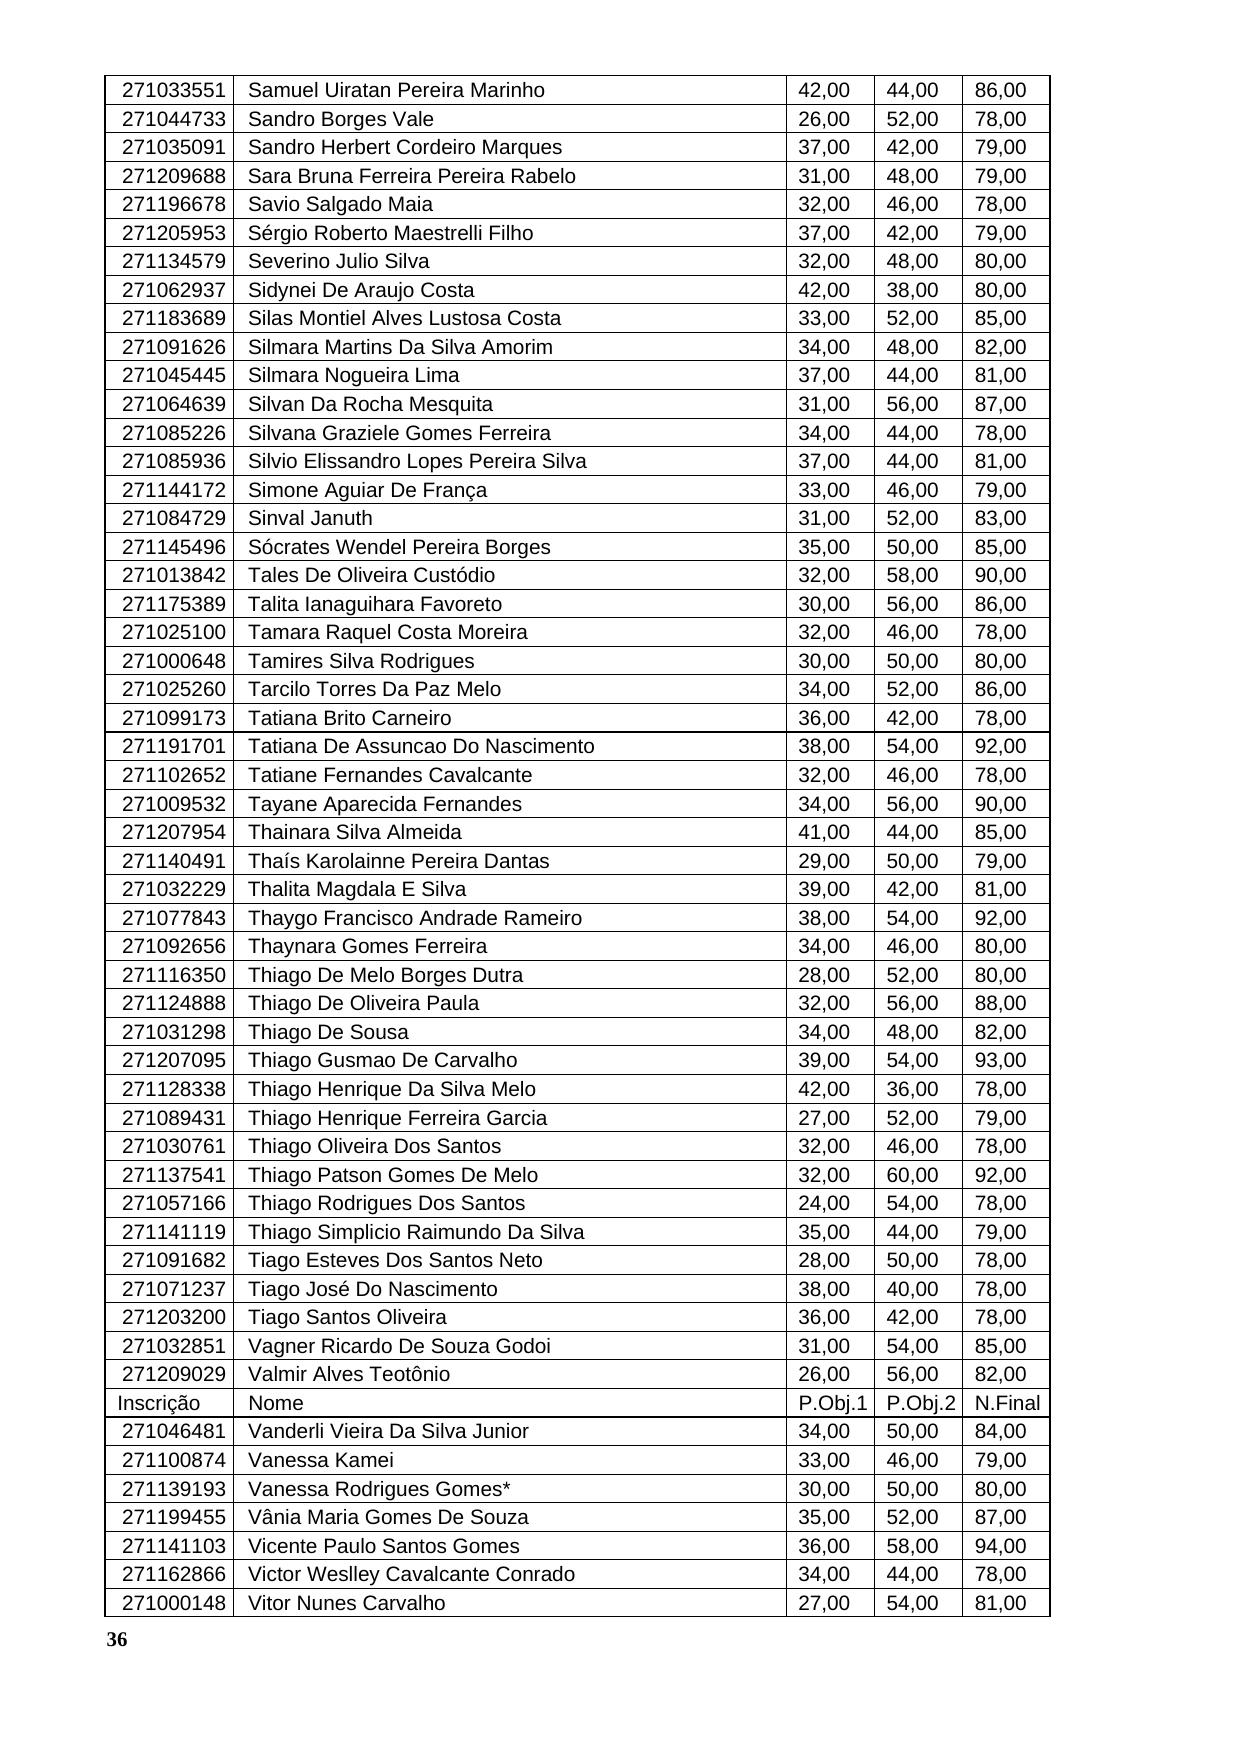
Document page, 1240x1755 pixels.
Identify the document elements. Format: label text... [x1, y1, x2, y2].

table_cell 271089431 [106, 1104, 233, 1131]
table_cell Sócrates Wendel Pereira Borges [234, 533, 786, 560]
table_cell Thaynara Gomes Ferreira [234, 932, 786, 960]
table_cell 90,00 [963, 790, 1049, 817]
table_cell 54,00 [875, 1589, 962, 1616]
table_cell Sandro Herbert Cordeiro Marques [234, 133, 786, 161]
table_cell 81,00 [963, 447, 1049, 474]
table_cell 50,00 [875, 847, 962, 874]
table_cell 52,00 [875, 961, 962, 988]
table_cell 46,00 [875, 190, 962, 218]
table_cell 50,00 [875, 1418, 962, 1445]
table_cell Thiago Gusmao De Carvalho [234, 1046, 786, 1074]
table_cell 46,00 [875, 1446, 962, 1473]
table_cell 33,00 [787, 304, 874, 332]
table_cell 34,00 [787, 1418, 874, 1445]
table_cell 78,00 [963, 1132, 1049, 1159]
table_cell Thiago Oliveira Dos Santos [234, 1132, 786, 1159]
table_cell Savio Salgado Maia [234, 190, 786, 218]
table_cell Vicente Paulo Santos Gomes [234, 1532, 786, 1559]
table_cell 32,00 [787, 190, 874, 218]
table_cell 50,00 [875, 533, 962, 560]
table_cell 271091682 [106, 1246, 233, 1274]
table_cell 79,00 [963, 133, 1049, 161]
table_cell 271046481 [106, 1418, 233, 1445]
table_cell 26,00 [787, 1360, 874, 1388]
table_cell 271064639 [106, 390, 233, 417]
table_cell 271031298 [106, 1018, 233, 1045]
table_cell Tales De Oliveira Custódio [234, 561, 786, 589]
table_cell 271085226 [106, 419, 233, 446]
table_cell 271139193 [106, 1475, 233, 1502]
table_cell Sidynei De Araujo Costa [234, 276, 786, 303]
table_cell 271100874 [106, 1446, 233, 1473]
table_cell 54,00 [875, 1189, 962, 1217]
table_cell 30,00 [787, 1475, 874, 1502]
table_cell 78,00 [963, 1560, 1049, 1588]
table_cell 78,00 [963, 761, 1049, 788]
table_cell Tamires Silva Rodrigues [234, 647, 786, 674]
table_cell 35,00 [787, 1503, 874, 1531]
table_cell 78,00 [963, 704, 1049, 731]
table_cell Simone Aguiar De França [234, 476, 786, 503]
table_cell 78,00 [963, 419, 1049, 446]
table_cell 42,00 [787, 1075, 874, 1102]
table_cell 271032229 [106, 875, 233, 903]
table_cell Severino Julio Silva [234, 247, 786, 275]
table_cell 44,00 [875, 1560, 962, 1588]
table_cell Tiago Esteves Dos Santos Neto [234, 1246, 786, 1274]
table_cell 44,00 [875, 447, 962, 474]
table_cell Tarcilo Torres Da Paz Melo [234, 675, 786, 703]
table_cell 37,00 [787, 133, 874, 161]
table_cell 50,00 [875, 1246, 962, 1274]
table_cell 39,00 [787, 1046, 874, 1074]
table_cell 84,00 [963, 1418, 1049, 1445]
table_cell Thainara Silva Almeida [234, 818, 786, 846]
table_cell 32,00 [787, 761, 874, 788]
table_cell 30,00 [787, 647, 874, 674]
table_cell 86,00 [963, 590, 1049, 617]
table_cell 48,00 [875, 162, 962, 189]
table_cell 52,00 [875, 304, 962, 332]
table_cell 78,00 [963, 1303, 1049, 1331]
table_cell 46,00 [875, 761, 962, 788]
table_cell 44,00 [875, 361, 962, 389]
table_cell 78,00 [963, 105, 1049, 132]
table_cell 27,00 [787, 1104, 874, 1131]
table_cell 34,00 [787, 419, 874, 446]
table_cell 271137541 [106, 1161, 233, 1188]
table_cell 271000148 [106, 1589, 233, 1616]
table_cell 81,00 [963, 361, 1049, 389]
table_cell Tiago Santos Oliveira [234, 1303, 786, 1331]
table_cell 271032851 [106, 1332, 233, 1359]
table_cell 79,00 [963, 476, 1049, 503]
table_cell 271013842 [106, 561, 233, 589]
table_cell Thiago Patson Gomes De Melo [234, 1161, 786, 1188]
table_cell Tatiane Fernandes Cavalcante [234, 761, 786, 788]
table_cell 92,00 [963, 904, 1049, 931]
table_cell Samuel Uiratan Pereira Marinho [234, 76, 786, 103]
table_cell 80,00 [963, 961, 1049, 988]
table_cell 32,00 [787, 989, 874, 1017]
table_cell 79,00 [963, 219, 1049, 246]
table_cell Nome [234, 1389, 786, 1416]
table_cell 78,00 [963, 1246, 1049, 1274]
table_cell 54,00 [875, 904, 962, 931]
table_cell 37,00 [787, 219, 874, 246]
table_cell 271116350 [106, 961, 233, 988]
table_cell 79,00 [963, 1104, 1049, 1131]
table_cell Tamara Raquel Costa Moreira [234, 618, 786, 646]
table_cell Silvan Da Rocha Mesquita [234, 390, 786, 417]
table_cell 79,00 [963, 1218, 1049, 1245]
table_cell 271209029 [106, 1360, 233, 1388]
table_cell 85,00 [963, 533, 1049, 560]
table_cell 86,00 [963, 76, 1049, 103]
table_cell Thiago De Sousa [234, 1018, 786, 1045]
table_cell N.Final [963, 1389, 1049, 1416]
table_cell 27,00 [787, 1589, 874, 1616]
table_cell 271205953 [106, 219, 233, 246]
table_cell 80,00 [963, 1475, 1049, 1502]
table_cell 38,00 [875, 276, 962, 303]
table_cell Thiago De Oliveira Paula [234, 989, 786, 1017]
table_cell Tiago José Do Nascimento [234, 1275, 786, 1302]
table_cell 36,00 [787, 704, 874, 731]
table_cell 44,00 [875, 818, 962, 846]
table_cell 271033551 [106, 76, 233, 103]
table_cell 44,00 [875, 419, 962, 446]
table_cell 46,00 [875, 932, 962, 960]
table_cell 32,00 [787, 247, 874, 275]
table_cell 46,00 [875, 1132, 962, 1159]
table_cell 271196678 [106, 190, 233, 218]
table_cell 42,00 [875, 133, 962, 161]
table_cell 46,00 [875, 476, 962, 503]
table_cell 34,00 [787, 790, 874, 817]
table_cell 271191701 [106, 733, 233, 760]
table_cell P.Obj.1 [787, 1389, 874, 1416]
table_cell 271035091 [106, 133, 233, 161]
table_cell 54,00 [875, 733, 962, 760]
table_cell 28,00 [787, 1246, 874, 1274]
table_cell 33,00 [787, 476, 874, 503]
table_cell Vagner Ricardo De Souza Godoi [234, 1332, 786, 1359]
table_cell Tatiana Brito Carneiro [234, 704, 786, 731]
table_cell Vânia Maria Gomes De Souza [234, 1503, 786, 1531]
table_cell 271025100 [106, 618, 233, 646]
table_cell 58,00 [875, 561, 962, 589]
table_cell Thiago Henrique Da Silva Melo [234, 1075, 786, 1102]
table_cell 31,00 [787, 1332, 874, 1359]
table_cell Talita Ianaguihara Favoreto [234, 590, 786, 617]
table_cell 271209688 [106, 162, 233, 189]
table_cell 83,00 [963, 504, 1049, 532]
table_cell 46,00 [875, 618, 962, 646]
table_cell 56,00 [875, 790, 962, 817]
table_cell 52,00 [875, 105, 962, 132]
table_cell P.Obj.2 [875, 1389, 962, 1416]
table_cell 38,00 [787, 904, 874, 931]
table_cell 31,00 [787, 504, 874, 532]
table_cell 39,00 [787, 875, 874, 903]
table_cell 29,00 [787, 847, 874, 874]
table_cell 38,00 [787, 733, 874, 760]
table_cell 271084729 [106, 504, 233, 532]
table_cell 50,00 [875, 647, 962, 674]
table_cell Vanessa Kamei [234, 1446, 786, 1473]
table_cell 52,00 [875, 504, 962, 532]
table_cell 271099173 [106, 704, 233, 731]
table_cell Thalita Magdala E Silva [234, 875, 786, 903]
table_cell Vanderli Vieira Da Silva Junior [234, 1418, 786, 1445]
table_cell 52,00 [875, 1503, 962, 1531]
table_cell 54,00 [875, 1332, 962, 1359]
table_cell Tatiana De Assuncao Do Nascimento [234, 733, 786, 760]
table_cell 93,00 [963, 1046, 1049, 1074]
table_cell 271000648 [106, 647, 233, 674]
table_cell 81,00 [963, 875, 1049, 903]
table_cell 28,00 [787, 961, 874, 988]
table_cell 271207954 [106, 818, 233, 846]
table_cell 78,00 [963, 1075, 1049, 1102]
table_cell 37,00 [787, 447, 874, 474]
table_cell Thaís Karolainne Pereira Dantas [234, 847, 786, 874]
table_cell 82,00 [963, 333, 1049, 360]
table_cell 271144172 [106, 476, 233, 503]
table_cell 58,00 [875, 1532, 962, 1559]
table_cell 32,00 [787, 618, 874, 646]
table_cell 60,00 [875, 1161, 962, 1188]
table_cell 271145496 [106, 533, 233, 560]
table_cell 271092656 [106, 932, 233, 960]
table_cell 40,00 [875, 1275, 962, 1302]
table_cell 52,00 [875, 675, 962, 703]
table_cell 34,00 [787, 1018, 874, 1045]
table_cell 35,00 [787, 533, 874, 560]
table_cell 48,00 [875, 333, 962, 360]
table_cell 52,00 [875, 1104, 962, 1131]
table_cell 271009532 [106, 790, 233, 817]
table_cell 271030761 [106, 1132, 233, 1159]
table_cell 87,00 [963, 1503, 1049, 1531]
table_cell Silmara Martins Da Silva Amorim [234, 333, 786, 360]
table_cell 42,00 [875, 219, 962, 246]
table_cell Valmir Alves Teotônio [234, 1360, 786, 1388]
table_cell 34,00 [787, 675, 874, 703]
table_cell 31,00 [787, 390, 874, 417]
table_cell 79,00 [963, 1446, 1049, 1473]
table_cell 85,00 [963, 1332, 1049, 1359]
table_cell 88,00 [963, 989, 1049, 1017]
table_cell 86,00 [963, 675, 1049, 703]
table_cell 80,00 [963, 247, 1049, 275]
table_cell 34,00 [787, 333, 874, 360]
table_cell 33,00 [787, 1446, 874, 1473]
table_cell Silvana Graziele Gomes Ferreira [234, 419, 786, 446]
table_cell 271162866 [106, 1560, 233, 1588]
table_cell 85,00 [963, 818, 1049, 846]
table_cell 48,00 [875, 247, 962, 275]
table_cell 90,00 [963, 561, 1049, 589]
table_cell 82,00 [963, 1018, 1049, 1045]
table_cell 79,00 [963, 162, 1049, 189]
table_cell Sandro Borges Vale [234, 105, 786, 132]
table_cell 271199455 [106, 1503, 233, 1531]
table_cell 78,00 [963, 190, 1049, 218]
table_cell Thiago De Melo Borges Dutra [234, 961, 786, 988]
table_cell Vanessa Rodrigues Gomes* [234, 1475, 786, 1502]
table_cell 78,00 [963, 1275, 1049, 1302]
table_cell 26,00 [787, 105, 874, 132]
table_cell 32,00 [787, 1132, 874, 1159]
table_cell 271207095 [106, 1046, 233, 1074]
table_cell 42,00 [787, 76, 874, 103]
table_cell Tayane Aparecida Fernandes [234, 790, 786, 817]
table_cell 42,00 [787, 276, 874, 303]
table_cell 271085936 [106, 447, 233, 474]
table_cell 44,00 [875, 76, 962, 103]
table_cell 78,00 [963, 618, 1049, 646]
table_cell 271141103 [106, 1532, 233, 1559]
table_cell 271077843 [106, 904, 233, 931]
table_cell 36,00 [787, 1303, 874, 1331]
table_cell 271102652 [106, 761, 233, 788]
table_cell 271071237 [106, 1275, 233, 1302]
table_cell 36,00 [787, 1532, 874, 1559]
table_cell 271124888 [106, 989, 233, 1017]
table_cell 271025260 [106, 675, 233, 703]
table_cell Thiago Simplicio Raimundo Da Silva [234, 1218, 786, 1245]
table_cell 41,00 [787, 818, 874, 846]
table_cell Sérgio Roberto Maestrelli Filho [234, 219, 786, 246]
table_cell 92,00 [963, 1161, 1049, 1188]
table_cell 56,00 [875, 390, 962, 417]
table_cell 271128338 [106, 1075, 233, 1102]
table_cell Sara Bruna Ferreira Pereira Rabelo [234, 162, 786, 189]
table_cell 35,00 [787, 1218, 874, 1245]
table_cell 42,00 [875, 1303, 962, 1331]
table_cell 78,00 [963, 1189, 1049, 1217]
table_cell 271045445 [106, 361, 233, 389]
table_cell 32,00 [787, 561, 874, 589]
table_cell Victor Weslley Cavalcante Conrado [234, 1560, 786, 1588]
table_cell Thaygo Francisco Andrade Rameiro [234, 904, 786, 931]
table_cell 56,00 [875, 590, 962, 617]
table_cell 34,00 [787, 932, 874, 960]
table_cell Vitor Nunes Carvalho [234, 1589, 786, 1616]
table_cell 92,00 [963, 733, 1049, 760]
table_cell 56,00 [875, 989, 962, 1017]
table_cell 37,00 [787, 361, 874, 389]
table_cell 80,00 [963, 647, 1049, 674]
table_cell 271062937 [106, 276, 233, 303]
table_cell 36,00 [875, 1075, 962, 1102]
table_cell 81,00 [963, 1589, 1049, 1616]
table_cell Inscrição [106, 1389, 233, 1416]
table_cell 271140491 [106, 847, 233, 874]
table_cell 24,00 [787, 1189, 874, 1217]
table_cell 80,00 [963, 276, 1049, 303]
table_cell 85,00 [963, 304, 1049, 332]
table_cell Thiago Rodrigues Dos Santos [234, 1189, 786, 1217]
table_cell 271141119 [106, 1218, 233, 1245]
table_cell 32,00 [787, 1161, 874, 1188]
table_cell Silvio Elissandro Lopes Pereira Silva [234, 447, 786, 474]
table_cell 42,00 [875, 704, 962, 731]
table_cell 30,00 [787, 590, 874, 617]
table_cell 42,00 [875, 875, 962, 903]
table_cell Thiago Henrique Ferreira Garcia [234, 1104, 786, 1131]
table_cell 271175389 [106, 590, 233, 617]
table_cell 271134579 [106, 247, 233, 275]
table_cell 50,00 [875, 1475, 962, 1502]
table_cell Silmara Nogueira Lima [234, 361, 786, 389]
table_cell 87,00 [963, 390, 1049, 417]
table_cell 34,00 [787, 1560, 874, 1588]
table_cell 80,00 [963, 932, 1049, 960]
table_cell 56,00 [875, 1360, 962, 1388]
table_cell 44,00 [875, 1218, 962, 1245]
table_cell 38,00 [787, 1275, 874, 1302]
table_cell 271057166 [106, 1189, 233, 1217]
table_cell 271091626 [106, 333, 233, 360]
table_cell 94,00 [963, 1532, 1049, 1559]
table_cell 271183689 [106, 304, 233, 332]
table_cell Sinval Januth [234, 504, 786, 532]
table_cell 54,00 [875, 1046, 962, 1074]
table_cell Silas Montiel Alves Lustosa Costa [234, 304, 786, 332]
table_cell 48,00 [875, 1018, 962, 1045]
table_cell 271044733 [106, 105, 233, 132]
table_cell 271203200 [106, 1303, 233, 1331]
table_cell 79,00 [963, 847, 1049, 874]
table_cell 82,00 [963, 1360, 1049, 1388]
table_cell 31,00 [787, 162, 874, 189]
